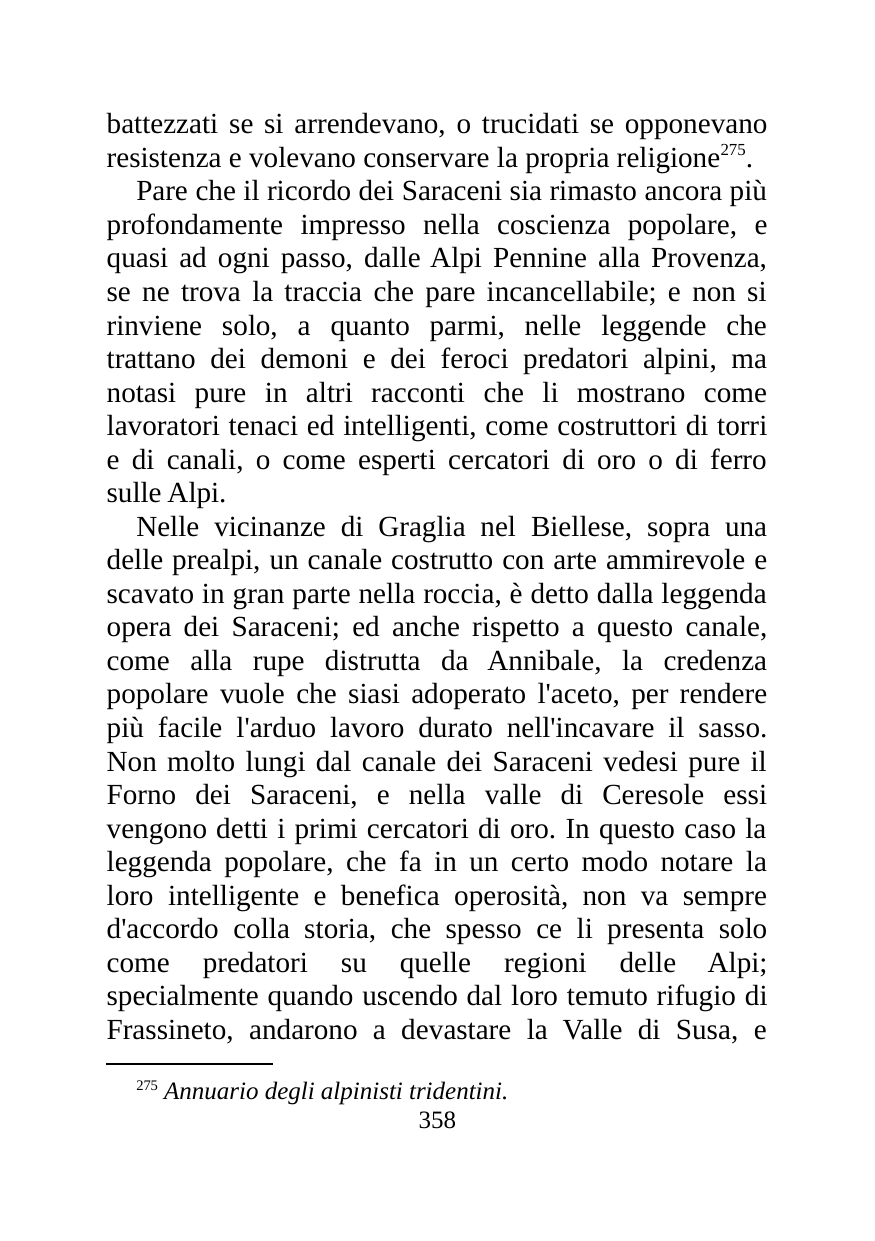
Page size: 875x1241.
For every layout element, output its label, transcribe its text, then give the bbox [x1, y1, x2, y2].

text Annuario degli alpinisti tridentini. [106, 1076, 768, 1105]
text Pare che il ricordo dei Saraceni sia rimasto ancora più profondamente impresso nella coscienza popolare, e quasi ad ogni passo, dalle Alpi Pennine alla Provenza, se ne trova la traccia che pare incancellabile; e non si rinviene solo, a quanto parmi, nelle leggende che trattano dei demoni e dei feroci predatori alpini, ma notasi pure in altri racconti che li mostrano come lavoratori tenaci ed intelligenti, come costruttori di torri e di canali, o come esperti cercatori di oro o di ferro sulle Alpi. [106, 173, 768, 509]
text battezzati se si arrendevano, o trucidati se opponevano resistenza e volevano conservare la propria religione. [106, 106, 768, 173]
text Nelle vicinanze di Graglia nel Biellese, sopra una delle prealpi, un canale costrutto con arte ammirevole e scavato in gran parte nella roccia, è detto dalla leggenda opera dei Saraceni; ed anche rispetto a questo canale, come alla rupe distrutta da Annibale, la credenza popolare vuole che siasi adoperato l'aceto, per rendere più facile l'arduo lavoro durato nell'incavare il sasso. Non molto lungi dal canale dei Saraceni vedesi pure il Forno dei Saraceni, e nella valle di Ceresole essi vengono detti i primi cercatori di oro. In questo caso la leggenda popolare, che fa in un certo modo notare la loro intelligente e benefica operosità, non va sempre d'accordo colla storia, che spesso ce li presenta solo come predatori su quelle regioni delle Alpi; specialmente quando uscendo dal loro temuto rifugio di Frassineto, andarono a devastare la Valle di Susa, e [106, 509, 768, 1046]
